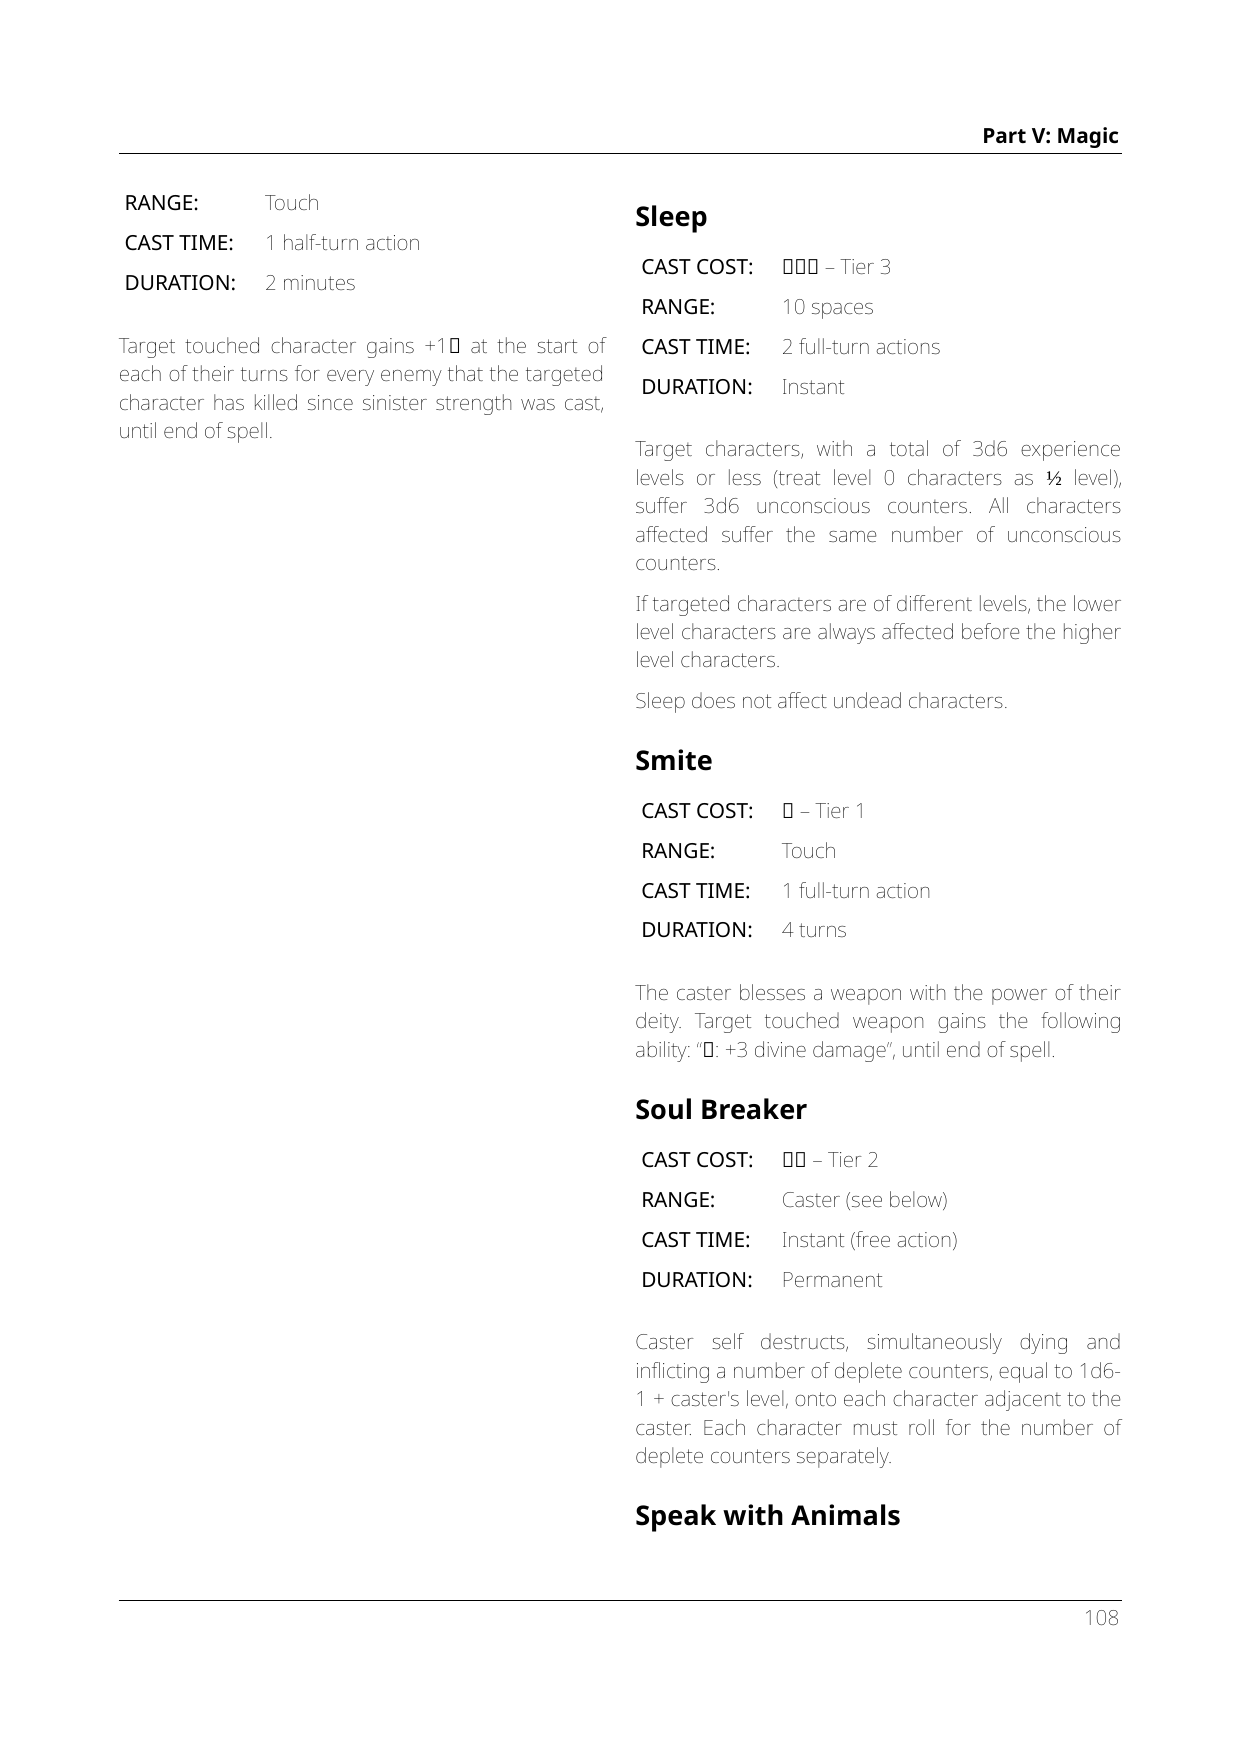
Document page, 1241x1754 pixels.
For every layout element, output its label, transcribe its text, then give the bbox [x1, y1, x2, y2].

table_cell DURATION: [635, 910, 776, 950]
text The caster blesses a weapon with the power of their deity. Target touched weapon gains the following ability: “: +3 divine damage”, until end of spell. [635, 950, 1122, 1063]
text Soul Breaker [635, 1091, 1122, 1127]
text Target characters, with a total of 3d6 experience levels or less (treat level 0 characters as ½ level), suffer 3d6 unconscious counters. All characters affected suffer the same number of unconscious counters. [635, 406, 1122, 577]
table_cell RANGE: [635, 286, 776, 326]
table_cell Instant (free action) [776, 1219, 1122, 1259]
table_cell CAST TIME: [635, 1219, 776, 1259]
text Smite [635, 741, 1122, 778]
table_header  – Tier 1 [776, 790, 1122, 830]
table_cell Permanent [776, 1259, 1122, 1299]
table_cell DURATION: [119, 263, 259, 302]
table_header  – Tier 2 [776, 1139, 1122, 1179]
table_cell RANGE: [635, 1179, 776, 1219]
table_cell 4 turns [776, 910, 1122, 950]
table_header CAST COST: [635, 790, 776, 830]
table_cell RANGE: [635, 830, 776, 870]
table_cell CAST TIME: [635, 326, 776, 366]
table_header CAST COST: [635, 246, 776, 286]
table_cell 2 full-turn actions [776, 326, 1122, 366]
table_cell 1 half-turn action [259, 223, 605, 262]
table_cell Touch [776, 830, 1122, 870]
table_cell DURATION: [635, 1259, 776, 1299]
table_cell RANGE: [119, 183, 259, 222]
text Sleep does not affect undead characters. [635, 686, 1122, 714]
table_header  – Tier 3 [776, 246, 1122, 286]
table_header CAST COST: [635, 1139, 776, 1179]
text Target touched character gains +1 at the start of each of their turns for every enemy that the targeted character has killed since sinister strength was cast, until end of spell. [118, 302, 605, 444]
table_cell DURATION: [635, 366, 776, 406]
table_cell CAST TIME: [635, 870, 776, 910]
table_cell 2 minutes [259, 263, 605, 302]
table_cell 10 spaces [776, 286, 1122, 326]
text Speak with Animals [635, 1497, 1122, 1533]
table_cell 1 full-turn action [776, 870, 1122, 910]
table_cell Instant [776, 366, 1122, 406]
text If targeted characters are of different levels, the lower level characters are always affected before the higher level characters. [635, 589, 1122, 674]
table_cell CAST TIME: [119, 223, 259, 262]
table_cell Caster (see below) [776, 1179, 1122, 1219]
text Sleep [635, 198, 1122, 234]
table_cell Touch [259, 183, 605, 222]
text Caster self destructs, simultaneously dying and inflicting a number of deplete counters, equal to 1d6-1 + caster's level, onto each character adjacent to the caster. Each character must roll for the number of deplete counters separately. [635, 1299, 1122, 1469]
